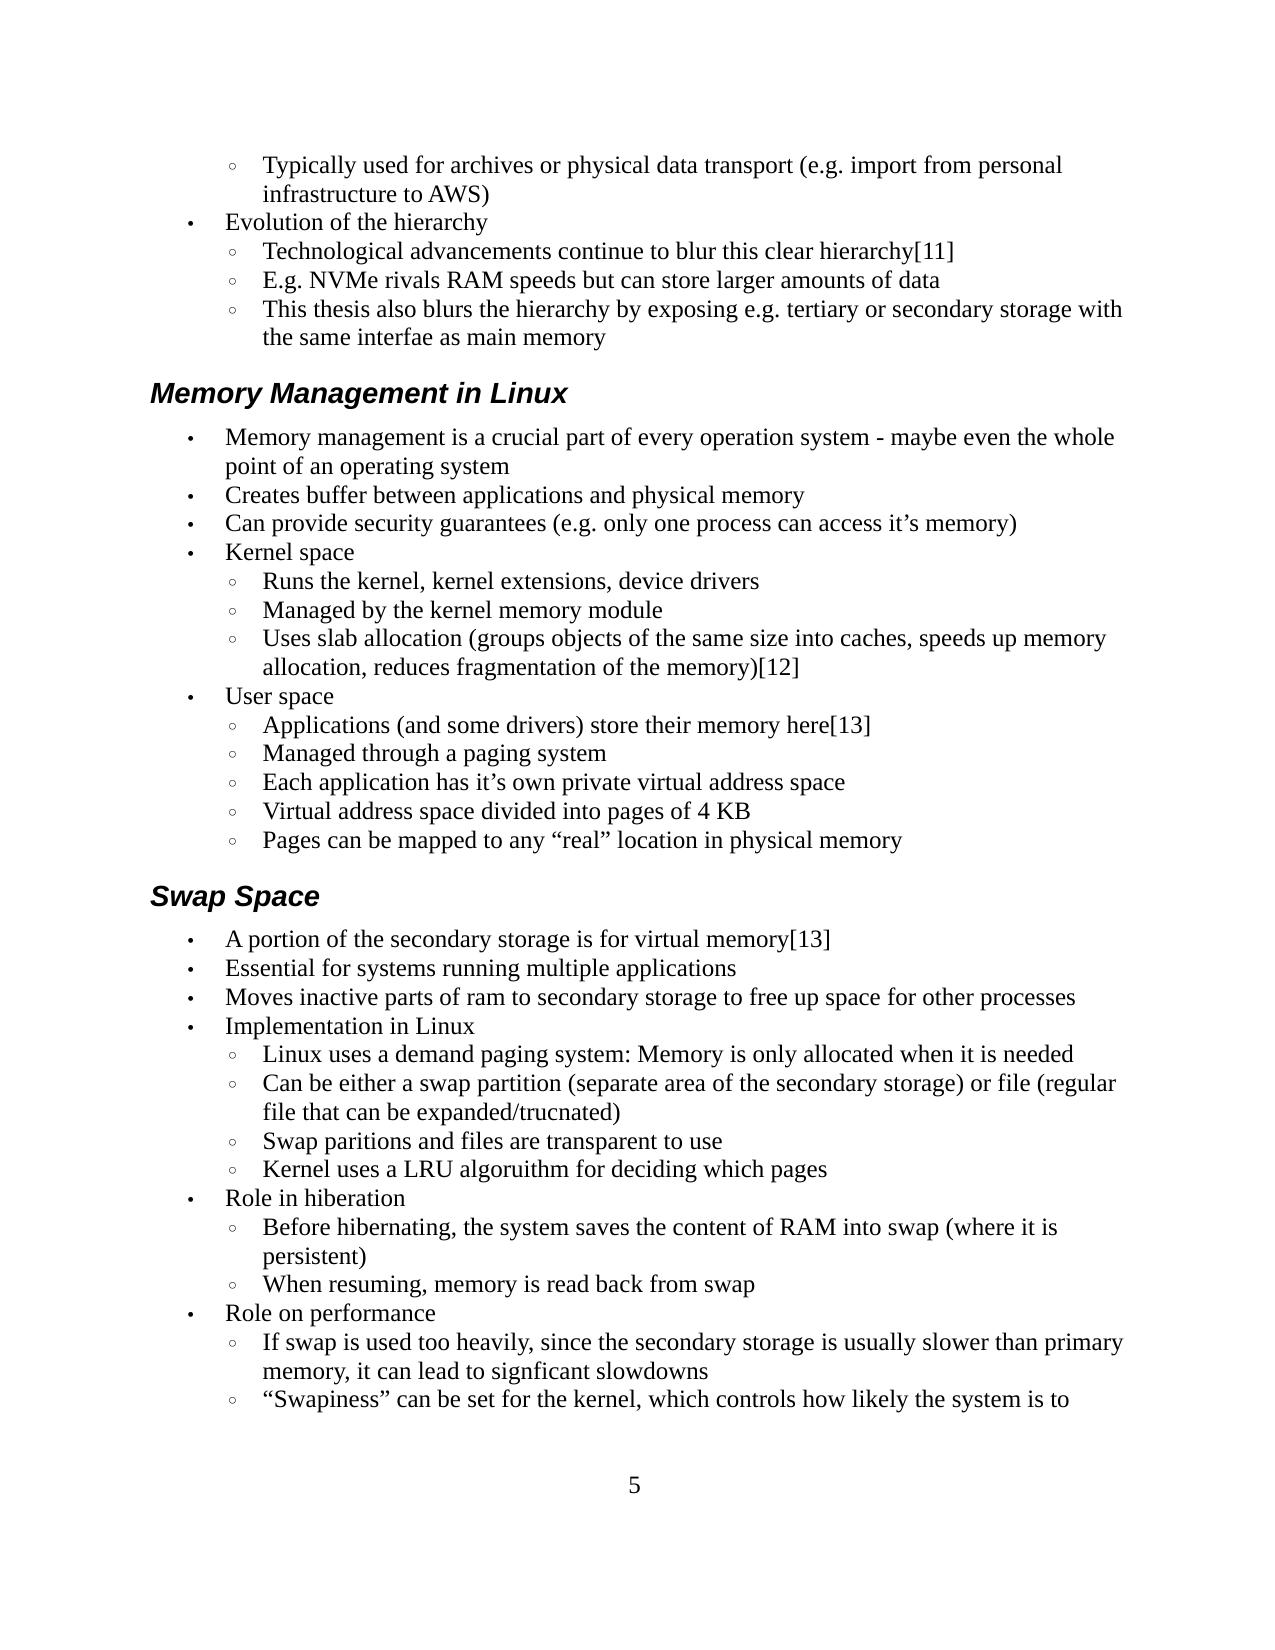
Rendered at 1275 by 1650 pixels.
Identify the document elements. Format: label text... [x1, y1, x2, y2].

list Linux uses a demand paging system: Memory is only allocated when it is needed [225, 1039, 1125, 1068]
list Managed by the kernel memory module [225, 595, 1125, 623]
list Typically used for archives or physical data transport (e.g. import from personal infrastructure to AWS) [225, 150, 1125, 207]
list Swap paritions and files are transparent to use [225, 1126, 1125, 1154]
list Runs the kernel, kernel extensions, device drivers [225, 566, 1125, 595]
list Applications (and some drivers) store their memory here[13] [225, 710, 1125, 738]
list Moves inactive parts of ram to secondary storage to free up space for other processes [187, 982, 1125, 1011]
list Kernel uses a LRU algoruithm for deciding which pages [225, 1154, 1125, 1183]
list Role on performance [187, 1298, 1125, 1327]
list Memory management is a crucial part of every operation system - maybe even the whole point of an operating system [187, 422, 1125, 480]
list E.g. NVMe rivals RAM speeds but can store larger amounts of data [225, 265, 1125, 294]
list Can provide security guarantees (e.g. only one process can access it’s memory) [187, 508, 1125, 537]
list Essential for systems running multiple applications [187, 953, 1125, 982]
list Managed through a paging system [225, 738, 1125, 767]
list Virtual address space divided into pages of 4 KB [225, 796, 1125, 825]
list If swap is used too heavily, since the secondary storage is usually slower than primary memory, it can lead to signficant slowdowns [225, 1327, 1125, 1384]
subtitle Memory Management in Linux [150, 376, 1125, 410]
list User space [187, 681, 1125, 710]
list Technological advancements continue to blur this clear hierarchy[11] [225, 236, 1125, 265]
list Each application has it’s own private virtual address space [225, 767, 1125, 796]
list Role in hiberation [187, 1183, 1125, 1212]
list This thesis also blurs the hierarchy by exposing e.g. tertiary or secondary storage with the same interfae as main memory [225, 294, 1125, 351]
subtitle Swap Space [150, 878, 1125, 912]
list Creates buffer between applications and physical memory [187, 480, 1125, 508]
list Kernel space [187, 537, 1125, 566]
list Before hibernating, the system saves the content of RAM into swap (where it is persistent) [225, 1212, 1125, 1269]
list Pages can be mapped to any “real” location in physical memory [225, 825, 1125, 853]
list Implementation in Linux [187, 1011, 1125, 1039]
list Can be either a swap partition (separate area of the secondary storage) or file (regular file that can be expanded/trucnated) [225, 1068, 1125, 1126]
list When resuming, memory is read back from swap [225, 1269, 1125, 1298]
list A portion of the secondary storage is for virtual memory[13] [187, 924, 1125, 953]
list Evolution of the hierarchy [187, 207, 1125, 236]
list Uses slab allocation (groups objects of the same size into caches, speeds up memory allocation, reduces fragmentation of the memory)[12] [225, 623, 1125, 681]
list “Swapiness” can be set for the kernel, which controls how likely the system is to [225, 1384, 1125, 1413]
